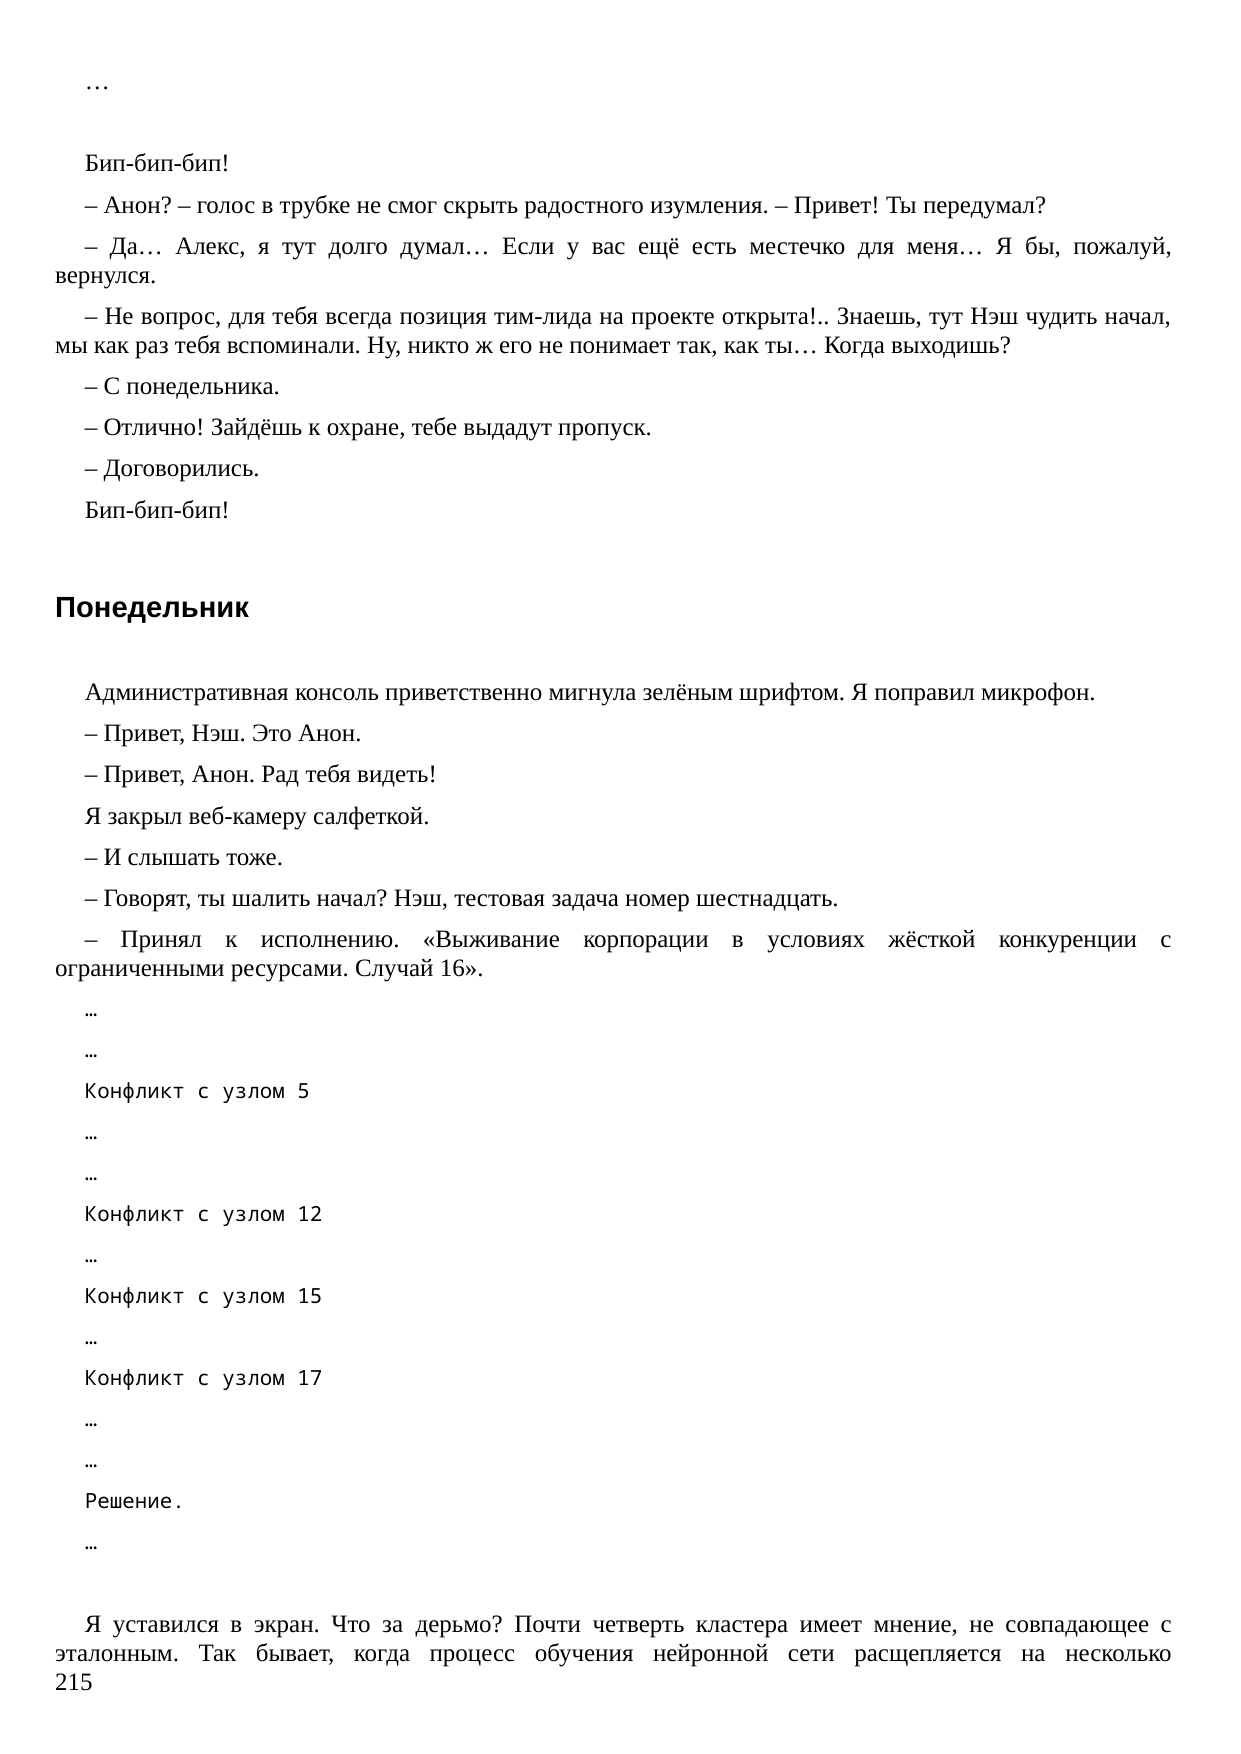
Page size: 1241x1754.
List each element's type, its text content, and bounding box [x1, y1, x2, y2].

text – Договорились. [55, 453, 1173, 482]
text Я уставился в экран. Что за дерьмо? Почти четверть кластера имеет мнение, не совпадающее с эталонным. Так бывает, когда процесс обучения нейронной сети расщепляется на несколько [55, 1609, 1173, 1666]
subtitle Понедельник [55, 590, 1173, 623]
text Конфликт с узлом 15 [55, 1281, 1173, 1309]
text Решение. [55, 1486, 1173, 1514]
text – Привет, Анон. Рад тебя видеть! [55, 759, 1173, 788]
text … [55, 1445, 1173, 1473]
text … [55, 1117, 1173, 1146]
text Я закрыл веб-камеру салфеткой. [55, 801, 1173, 829]
text … [55, 1527, 1173, 1555]
text Конфликт с узлом 17 [55, 1363, 1173, 1391]
text … [55, 1240, 1173, 1269]
text – Анон? – голос в трубке не смог скрыть радостного изумления. – Привет! Ты передумал? [55, 190, 1173, 218]
text – С понедельника. [55, 371, 1173, 400]
text Административная консоль приветственно мигнула зелёным шрифтом. Я поправил микрофон. [55, 677, 1173, 706]
text Конфликт с узлом 5 [55, 1076, 1173, 1105]
text – Отлично! Зайдёшь к охране, тебе выдадут пропуск. [55, 412, 1173, 441]
text … [55, 1158, 1173, 1187]
text … [55, 1404, 1173, 1432]
text … [55, 1322, 1173, 1351]
text – Принял к исполнению. «Выживание корпорации в условиях жёсткой конкуренции с ограниченными ресурсами. Случай 16». [55, 924, 1173, 982]
text – Да… Алекс, я тут долго думал… Если у вас ещё есть местечко для меня… Я бы, пожалуй, вернулся. [55, 231, 1173, 288]
text – Говорят, ты шалить начал? Нэш, тестовая задача номер шестнадцать. [55, 883, 1173, 912]
text … [55, 66, 1173, 95]
text – И слышать тоже. [55, 842, 1173, 871]
text Бип-бип-бип! [55, 495, 1173, 523]
text Конфликт с узлом 12 [55, 1199, 1173, 1228]
text … [55, 1036, 1173, 1064]
text … [55, 994, 1173, 1023]
text – Привет, Нэш. Это Анон. [55, 718, 1173, 747]
text Бип-бип-бип! [55, 148, 1173, 177]
text – Не вопрос, для тебя всегда позиция тим-лида на проекте открыта!.. Знаешь, тут Нэш чудить начал, мы как раз тебя вспоминали. Ну, никто ж его не понимает так, как ты… Когда выходишь? [55, 301, 1173, 358]
